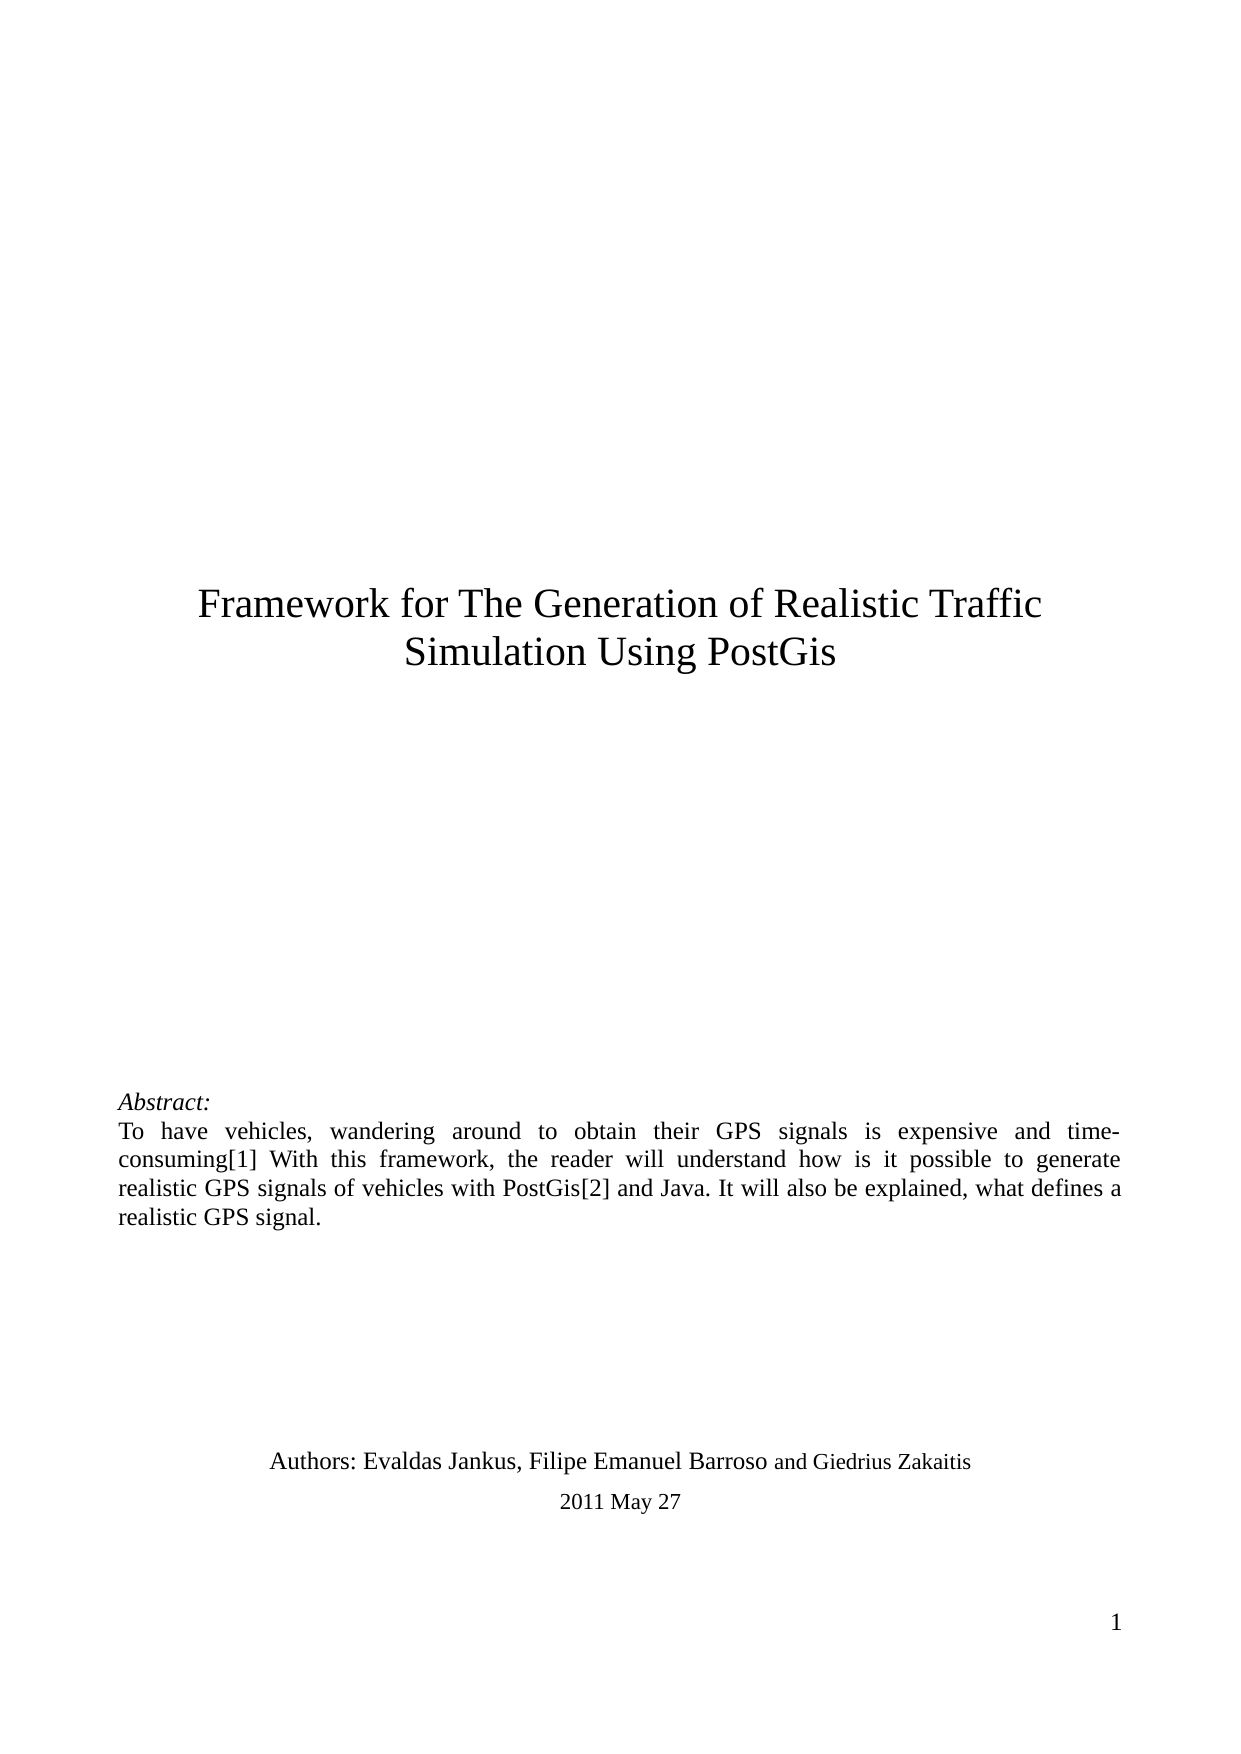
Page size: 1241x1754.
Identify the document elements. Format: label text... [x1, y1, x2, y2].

text Authors: Evaldas Jankus, Filipe Emanuel Barroso and Giedrius Zakaitis [118, 1446, 1122, 1475]
text To have vehicles, wandering around to obtain their GPS signals is expensive and time-consuming[1] With this framework, the reader will understand how is it possible to generate realistic GPS signals of vehicles with PostGis[2] and Java. It will also be explained, what defines a realistic GPS signal. [118, 1116, 1122, 1231]
text Framework for The Generation of Realistic Traffic Simulation Using PostGis [118, 578, 1122, 674]
text Abstract: [118, 1087, 1122, 1116]
text 2011 May 27 [118, 1488, 1122, 1514]
